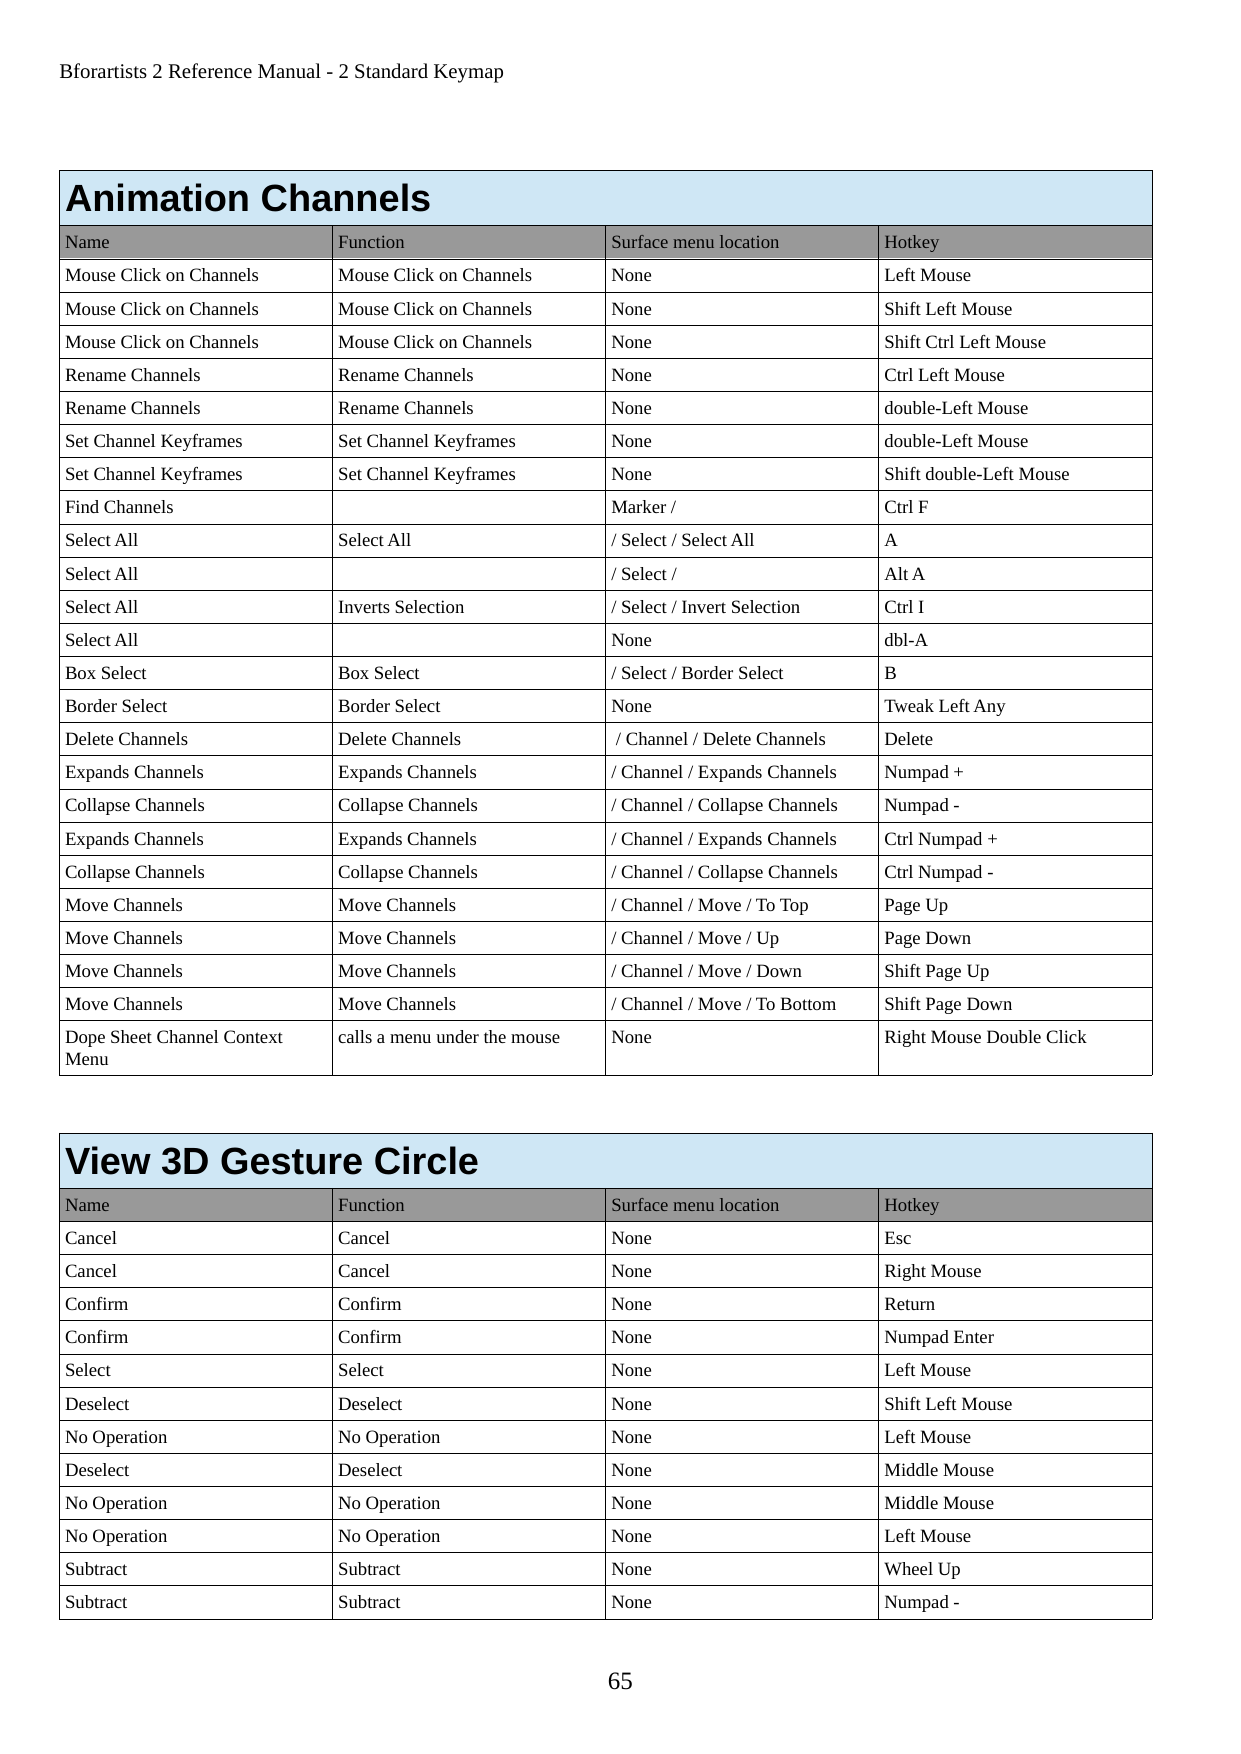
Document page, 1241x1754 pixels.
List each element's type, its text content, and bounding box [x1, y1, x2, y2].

table_cell A [879, 525, 1152, 557]
table_cell / Channel / Move / To Top [606, 889, 878, 921]
table_cell / Select / Border Select [606, 657, 878, 689]
table_cell / Channel / Expands Channels [606, 756, 878, 788]
table_cell double-Left Mouse [879, 425, 1152, 457]
table_cell Delete [879, 723, 1152, 755]
table_cell Confirm [60, 1321, 332, 1353]
table_cell Dope Sheet Channel Context Menu [60, 1021, 332, 1075]
table_cell Delete Channels [60, 723, 332, 755]
table_cell Select All [60, 591, 332, 623]
table_cell None [606, 690, 878, 722]
table_cell Expands Channels [60, 756, 332, 788]
table_cell Set Channel Keyframes [60, 458, 332, 490]
table_cell None [606, 293, 878, 325]
table_cell Inverts Selection [333, 591, 605, 623]
table_cell None [606, 1586, 878, 1618]
table_cell / Select / Invert Selection [606, 591, 878, 623]
table_cell Rename Channels [333, 359, 605, 391]
table_cell Tweak Left Any [879, 690, 1152, 722]
table_cell Surface menu location [606, 1189, 878, 1221]
table_cell Set Channel Keyframes [333, 458, 605, 490]
table_cell None [606, 1288, 878, 1320]
table_cell Page Down [879, 922, 1152, 954]
table_cell Numpad + [879, 756, 1152, 788]
table_cell Return [879, 1288, 1152, 1320]
table_cell Name [60, 226, 332, 258]
table_cell Deselect [333, 1388, 605, 1420]
table_cell Move Channels [60, 955, 332, 987]
table_cell None [606, 1222, 878, 1254]
table_cell Move Channels [333, 955, 605, 987]
table_cell Select All [60, 558, 332, 590]
table_cell No Operation [60, 1487, 332, 1519]
table_cell No Operation [333, 1520, 605, 1552]
table_cell None [606, 1021, 878, 1075]
table_cell dbl-A [879, 624, 1152, 656]
table_cell Cancel [60, 1255, 332, 1287]
table_cell / Channel / Move / Up [606, 922, 878, 954]
table_cell Cancel [333, 1255, 605, 1287]
table_header View 3D Gesture Circle [60, 1134, 1152, 1188]
table_cell Ctrl Left Mouse [879, 359, 1152, 391]
table_cell None [606, 1520, 878, 1552]
table_cell Move Channels [60, 922, 332, 954]
table_cell / Channel / Collapse Channels [606, 790, 878, 822]
table_cell Mouse Click on Channels [60, 293, 332, 325]
table_cell Ctrl I [879, 591, 1152, 623]
table_cell Rename Channels [60, 392, 332, 424]
table_cell Ctrl Numpad - [879, 856, 1152, 888]
table_cell None [606, 1454, 878, 1486]
table_cell Select [60, 1355, 332, 1387]
table_cell Select All [60, 624, 332, 656]
table_cell / Select / [606, 558, 878, 590]
table_cell Function [333, 1189, 605, 1221]
table_cell Collapse Channels [333, 790, 605, 822]
table_cell Subtract [333, 1553, 605, 1585]
table_cell Deselect [60, 1388, 332, 1420]
table_cell None [606, 392, 878, 424]
table_cell Right Mouse [879, 1255, 1152, 1287]
table_cell Select [333, 1355, 605, 1387]
table_cell Left Mouse [879, 1421, 1152, 1453]
table_cell Box Select [60, 657, 332, 689]
table_cell Set Channel Keyframes [60, 425, 332, 457]
table_cell / Channel / Delete Channels [606, 723, 878, 755]
table_cell Cancel [333, 1222, 605, 1254]
table_cell Middle Mouse [879, 1487, 1152, 1519]
table_cell No Operation [333, 1487, 605, 1519]
table_cell Shift Ctrl Left Mouse [879, 326, 1152, 358]
table_cell / Channel / Move / To Bottom [606, 988, 878, 1020]
table_cell / Channel / Collapse Channels [606, 856, 878, 888]
table_cell Expands Channels [333, 823, 605, 855]
table_cell None [606, 624, 878, 656]
table_cell Move Channels [333, 922, 605, 954]
table_cell / Channel / Expands Channels [606, 823, 878, 855]
table_cell Right Mouse Double Click [879, 1021, 1152, 1075]
table_cell Expands Channels [333, 756, 605, 788]
table_cell Delete Channels [333, 723, 605, 755]
table_cell None [606, 1421, 878, 1453]
table_cell Numpad Enter [879, 1321, 1152, 1353]
table_cell Alt A [879, 558, 1152, 590]
table_cell Box Select [333, 657, 605, 689]
table_cell Page Up [879, 889, 1152, 921]
table_cell Cancel [60, 1222, 332, 1254]
table_cell Move Channels [333, 889, 605, 921]
table_cell / Channel / Move / Down [606, 955, 878, 987]
table_cell None [606, 1255, 878, 1287]
table_cell Move Channels [333, 988, 605, 1020]
table_cell Ctrl Numpad + [879, 823, 1152, 855]
table_cell Confirm [333, 1321, 605, 1353]
table_cell None [606, 458, 878, 490]
table_cell None [606, 326, 878, 358]
table_cell Hotkey [879, 226, 1152, 258]
table_cell Border Select [333, 690, 605, 722]
table_cell Left Mouse [879, 260, 1152, 292]
table_cell Deselect [60, 1454, 332, 1486]
table_cell None [606, 1388, 878, 1420]
table_cell None [606, 1487, 878, 1519]
table_cell No Operation [333, 1421, 605, 1453]
table_cell No Operation [60, 1421, 332, 1453]
table_cell Name [60, 1189, 332, 1221]
table_cell No Operation [60, 1520, 332, 1552]
table_cell Subtract [333, 1586, 605, 1618]
table_cell Wheel Up [879, 1553, 1152, 1585]
table_cell None [606, 425, 878, 457]
table_cell Collapse Channels [333, 856, 605, 888]
table_cell Rename Channels [60, 359, 332, 391]
table_cell Left Mouse [879, 1520, 1152, 1552]
table_cell Mouse Click on Channels [333, 293, 605, 325]
table_cell None [606, 1321, 878, 1353]
table_cell Confirm [333, 1288, 605, 1320]
table_cell Shift Left Mouse [879, 1388, 1152, 1420]
table_cell Set Channel Keyframes [333, 425, 605, 457]
table_cell Shift Left Mouse [879, 293, 1152, 325]
table_cell Esc [879, 1222, 1152, 1254]
table_cell Deselect [333, 1454, 605, 1486]
table_cell double-Left Mouse [879, 392, 1152, 424]
table_cell Subtract [60, 1586, 332, 1618]
table_cell Find Channels [60, 491, 332, 523]
table_cell Marker / [606, 491, 878, 523]
table_cell [333, 491, 605, 523]
table_cell Subtract [60, 1553, 332, 1585]
table_cell Mouse Click on Channels [60, 260, 332, 292]
table_cell Function [333, 226, 605, 258]
table_cell Rename Channels [333, 392, 605, 424]
table_cell Border Select [60, 690, 332, 722]
table_cell Shift double-Left Mouse [879, 458, 1152, 490]
table_header Animation Channels [60, 171, 1152, 225]
table_cell B [879, 657, 1152, 689]
table_cell / Select / Select All [606, 525, 878, 557]
table_cell Confirm [60, 1288, 332, 1320]
table_cell Shift Page Down [879, 988, 1152, 1020]
table_cell Mouse Click on Channels [333, 260, 605, 292]
table_cell calls a menu under the mouse [333, 1021, 605, 1075]
table_cell Shift Page Up [879, 955, 1152, 987]
table_cell Move Channels [60, 988, 332, 1020]
table_cell None [606, 260, 878, 292]
table_cell Left Mouse [879, 1355, 1152, 1387]
table_cell Mouse Click on Channels [60, 326, 332, 358]
table_cell Move Channels [60, 889, 332, 921]
table_cell None [606, 359, 878, 391]
table_cell Mouse Click on Channels [333, 326, 605, 358]
table_cell [333, 624, 605, 656]
table_cell Numpad - [879, 1586, 1152, 1618]
table_cell Middle Mouse [879, 1454, 1152, 1486]
table_cell Numpad - [879, 790, 1152, 822]
table_cell None [606, 1355, 878, 1387]
table_cell Collapse Channels [60, 790, 332, 822]
table_cell Expands Channels [60, 823, 332, 855]
table_cell Surface menu location [606, 226, 878, 258]
table_cell Select All [60, 525, 332, 557]
table_cell Select All [333, 525, 605, 557]
table_cell Hotkey [879, 1189, 1152, 1221]
table_cell Collapse Channels [60, 856, 332, 888]
table_cell Ctrl F [879, 491, 1152, 523]
table_cell None [606, 1553, 878, 1585]
table_cell [333, 558, 605, 590]
